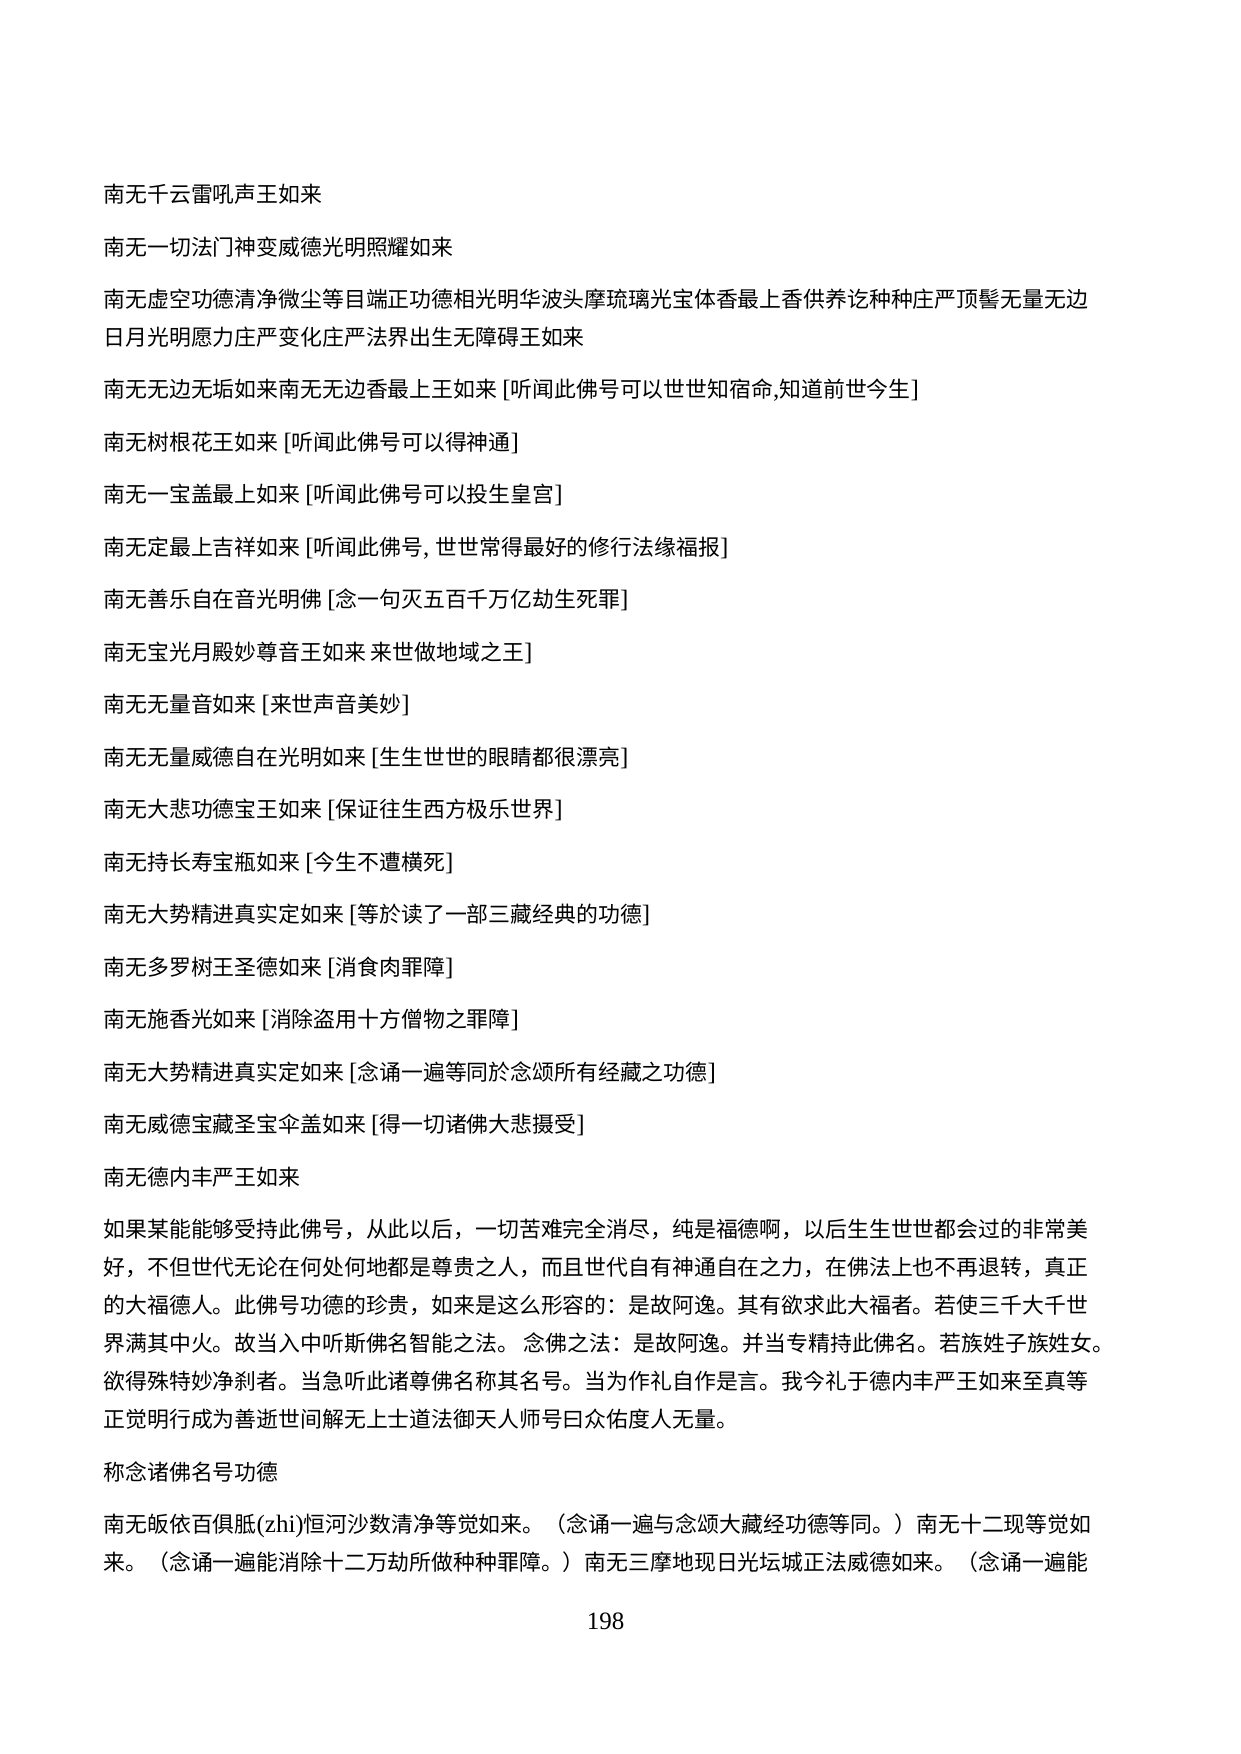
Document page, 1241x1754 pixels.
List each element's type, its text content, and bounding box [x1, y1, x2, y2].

text 南无一宝盖最上如来 [听闻此佛号可以投生皇宫] [103, 477, 1107, 509]
text 南无宝光月殿妙尊音王如来 来世做地域之王] [103, 635, 1107, 667]
text 南无大势精进真实定如来 [念诵一遍等同於念颂所有经藏之功德] [103, 1055, 1107, 1087]
text 南无大势精进真实定如来 [等於读了一部三藏经典的功德] [103, 897, 1107, 929]
text 南无树根花王如来 [听闻此佛号可以得神通] [103, 425, 1107, 457]
text 南无无边无垢如来南无无边香最上王如来 [听闻此佛号可以世世知宿命,知道前世今生] [103, 372, 1107, 404]
text 南无威德宝藏圣宝伞盖如来 [得一切诸佛大悲摄受] [103, 1107, 1107, 1139]
text 南无多罗树王圣德如来 [消食肉罪障] [103, 950, 1107, 982]
text 南无持长寿宝瓶如来 [今生不遭横死] [103, 845, 1107, 877]
text 南无一切法门神变威德光明照耀如来 [103, 229, 1107, 261]
text 南无千云雷吼声王如来 [103, 177, 1107, 209]
text 南无施香光如来 [消除盗用十方僧物之罪障] [103, 1002, 1107, 1034]
text 南无虚空功德清净微尘等目端正功德相光明华波头摩琉璃光宝体香最上香供养讫种种庄严顶髻无量无边日月光明愿力庄严变化庄严法界出生无障碍王如来 [103, 282, 1107, 352]
text 南无德内丰严王如来 [103, 1160, 1107, 1192]
text 如果某能能够受持此佛号，从此以后，一切苦难完全消尽，纯是福德啊，以后生生世世都会过的非常美好，不但世代无论在何处何地都是尊贵之人，而且世代自有神通自在之力，在佛法上也不再退转，真正的大福德人。此佛号功德的珍贵，如来是这么形容的：是故阿逸。其有欲求此大福者。若使三千大千世界满其中火。故当入中听斯佛名智能之法。 念佛之法：是故阿逸。并当专精持此佛名。若族姓子族姓女。欲得殊特妙净刹者。当急听此诸尊佛名称其名号。当为作礼自作是言。我今礼于德内丰严王如来至真等正觉明行成为善逝世间解无上士道法御天人师号曰众佑度人无量。 [103, 1212, 1107, 1434]
text 南无大悲功德宝王如来 [保证往生西方极乐世界] [103, 792, 1107, 824]
text 南无善乐自在音光明佛 [念一句灭五百千万亿劫生死罪] [103, 582, 1107, 614]
text 南无无量音如来 [来世声音美妙] [103, 687, 1107, 719]
text 南无无量威德自在光明如来 [生生世世的眼睛都很漂亮] [103, 740, 1107, 772]
text 南无定最上吉祥如来 [听闻此佛号, 世世常得最好的修行法缘福报] [103, 530, 1107, 562]
text 称念诸佛名号功德 [103, 1454, 1107, 1486]
text 南无皈依百俱胝(zhi)恒河沙数清净等觉如来。（念诵一遍与念颂大藏经功德等同。）南无十二现等觉如来。（念诵一遍能消除十二万劫所做种种罪障。）南无三摩地现日光坛城正法威德如来。（念诵一遍能 [103, 1507, 1107, 1577]
